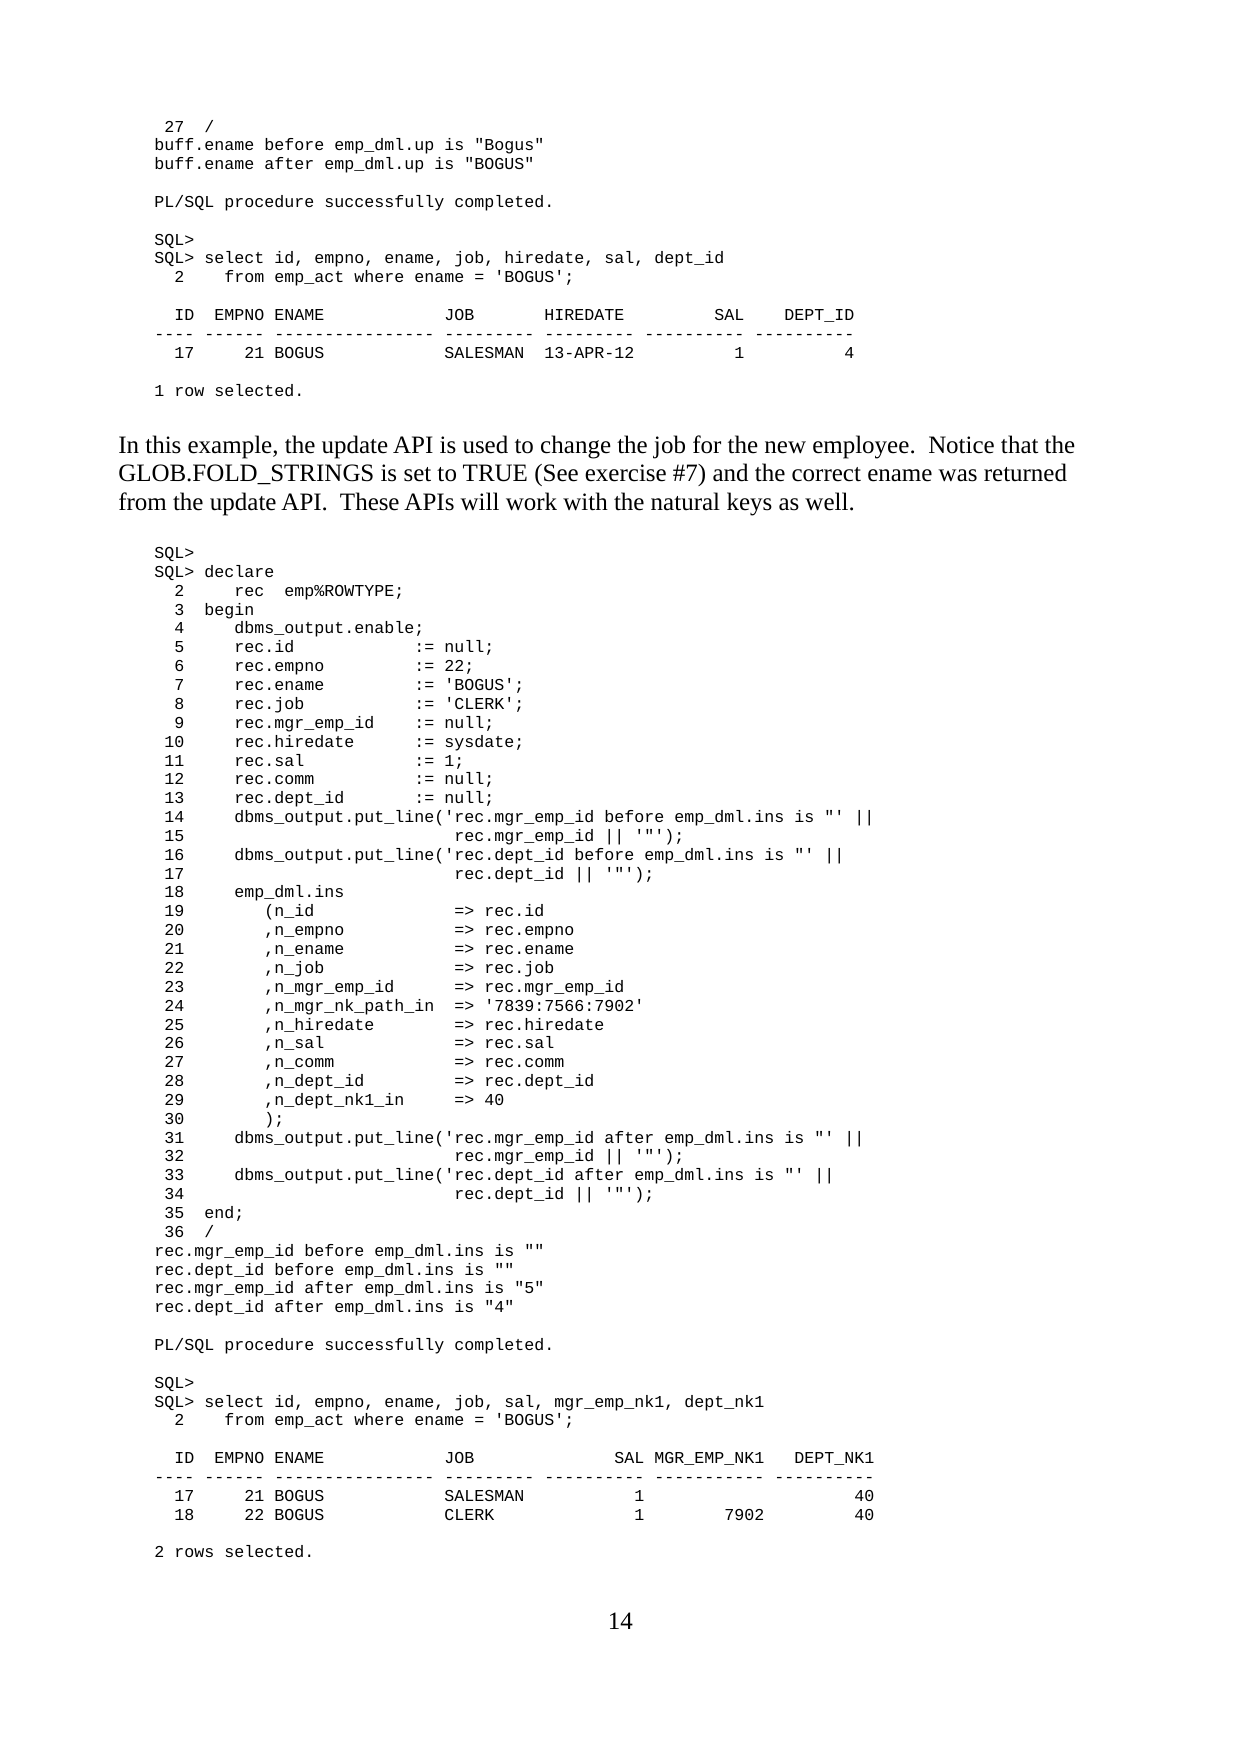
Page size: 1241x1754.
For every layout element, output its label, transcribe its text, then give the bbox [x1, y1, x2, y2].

text 11 rec.sal := 1; [154, 752, 1086, 771]
text 18 emp_dml.ins [154, 884, 1086, 903]
text rec.mgr_emp_id before emp_dml.ins is "" [154, 1242, 1086, 1261]
text rec.mgr_emp_id after emp_dml.ins is "5" [154, 1280, 1086, 1299]
text SQL> select id, empno, ename, job, hiredate, sal, dept_id [154, 250, 1086, 269]
text 17 21 BOGUS SALESMAN 1 40 [154, 1487, 1086, 1506]
text SQL> [154, 1374, 1086, 1393]
text SQL> select id, empno, ename, job, sal, mgr_emp_nk1, dept_nk1 [154, 1393, 1086, 1412]
text 6 rec.empno := 22; [154, 658, 1086, 677]
text 19 (n_id => rec.id [154, 903, 1086, 922]
text 2 from emp_act where ename = 'BOGUS'; [154, 269, 1086, 288]
text 12 rec.comm := null; [154, 771, 1086, 790]
text 9 rec.mgr_emp_id := null; [154, 714, 1086, 733]
text 4 dbms_output.enable; [154, 620, 1086, 639]
text 8 rec.job := 'CLERK'; [154, 696, 1086, 714]
text 23 ,n_mgr_emp_id => rec.mgr_emp_id [154, 978, 1086, 997]
text 7 rec.ename := 'BOGUS'; [154, 677, 1086, 696]
text buff.ename before emp_dml.up is "Bogus" [154, 137, 1086, 156]
text ID EMPNO ENAME JOB SAL MGR_EMP_NK1 DEPT_NK1 [154, 1450, 1086, 1468]
text 1 row selected. [154, 382, 1086, 401]
text 32 rec.mgr_emp_id || '"'); [154, 1148, 1086, 1167]
text 22 ,n_job => rec.job [154, 959, 1086, 978]
text 17 rec.dept_id || '"'); [154, 865, 1086, 884]
text 31 dbms_output.put_line('rec.mgr_emp_id after emp_dml.ins is "' || [154, 1129, 1086, 1148]
text 5 rec.id := null; [154, 639, 1086, 658]
text ---- ------ ---------------- --------- --------- ---------- ---------- [154, 326, 1086, 344]
text ID EMPNO ENAME JOB HIREDATE SAL DEPT_ID [154, 307, 1086, 326]
text 27 ,n_comm => rec.comm [154, 1054, 1086, 1073]
text rec.dept_id before emp_dml.ins is "" [154, 1261, 1086, 1280]
text 30 ); [154, 1110, 1086, 1129]
text ---- ------ ---------------- --------- ---------- ----------- ---------- [154, 1468, 1086, 1487]
text PL/SQL procedure successfully completed. [154, 193, 1086, 212]
text 2 rec emp%ROWTYPE; [154, 582, 1086, 601]
text 2 from emp_act where ename = 'BOGUS'; [154, 1412, 1086, 1431]
text 21 ,n_ename => rec.ename [154, 941, 1086, 959]
text 26 ,n_sal => rec.sal [154, 1035, 1086, 1054]
text 33 dbms_output.put_line('rec.dept_id after emp_dml.ins is "' || [154, 1167, 1086, 1186]
text SQL> [154, 545, 1086, 563]
text 29 ,n_dept_nk1_in => 40 [154, 1091, 1086, 1110]
text 3 begin [154, 601, 1086, 620]
text 20 ,n_empno => rec.empno [154, 922, 1086, 941]
text 14 dbms_output.put_line('rec.mgr_emp_id before emp_dml.ins is "' || [154, 809, 1086, 827]
text 28 ,n_dept_id => rec.dept_id [154, 1073, 1086, 1091]
text 10 rec.hiredate := sysdate; [154, 733, 1086, 752]
text rec.dept_id after emp_dml.ins is "4" [154, 1299, 1086, 1318]
text 13 rec.dept_id := null; [154, 790, 1086, 809]
text 18 22 BOGUS CLERK 1 7902 40 [154, 1506, 1086, 1525]
text 16 dbms_output.put_line('rec.dept_id before emp_dml.ins is "' || [154, 846, 1086, 865]
text 17 21 BOGUS SALESMAN 13-APR-12 1 4 [154, 344, 1086, 363]
text buff.ename after emp_dml.up is "BOGUS" [154, 156, 1086, 175]
text PL/SQL procedure successfully completed. [154, 1337, 1086, 1355]
text 35 end; [154, 1204, 1086, 1223]
text 2 rows selected. [154, 1544, 1086, 1563]
text 34 rec.dept_id || '"'); [154, 1186, 1086, 1204]
text 25 ,n_hiredate => rec.hiredate [154, 1016, 1086, 1035]
text 27 / [154, 118, 1086, 137]
text SQL> [154, 231, 1086, 250]
text 15 rec.mgr_emp_id || '"'); [154, 827, 1086, 846]
text 36 / [154, 1223, 1086, 1242]
text SQL> declare [154, 563, 1086, 582]
text 24 ,n_mgr_nk_path_in => '7839:7566:7902' [154, 997, 1086, 1016]
text In this example, the update API is used to change the job for the new employee. Notice that the GLOB.FOLD_STRINGS is set to TRUE (See exercise #7) and the correct ename was returned from the update API. These APIs will work with the natural keys as well. [118, 430, 1122, 516]
